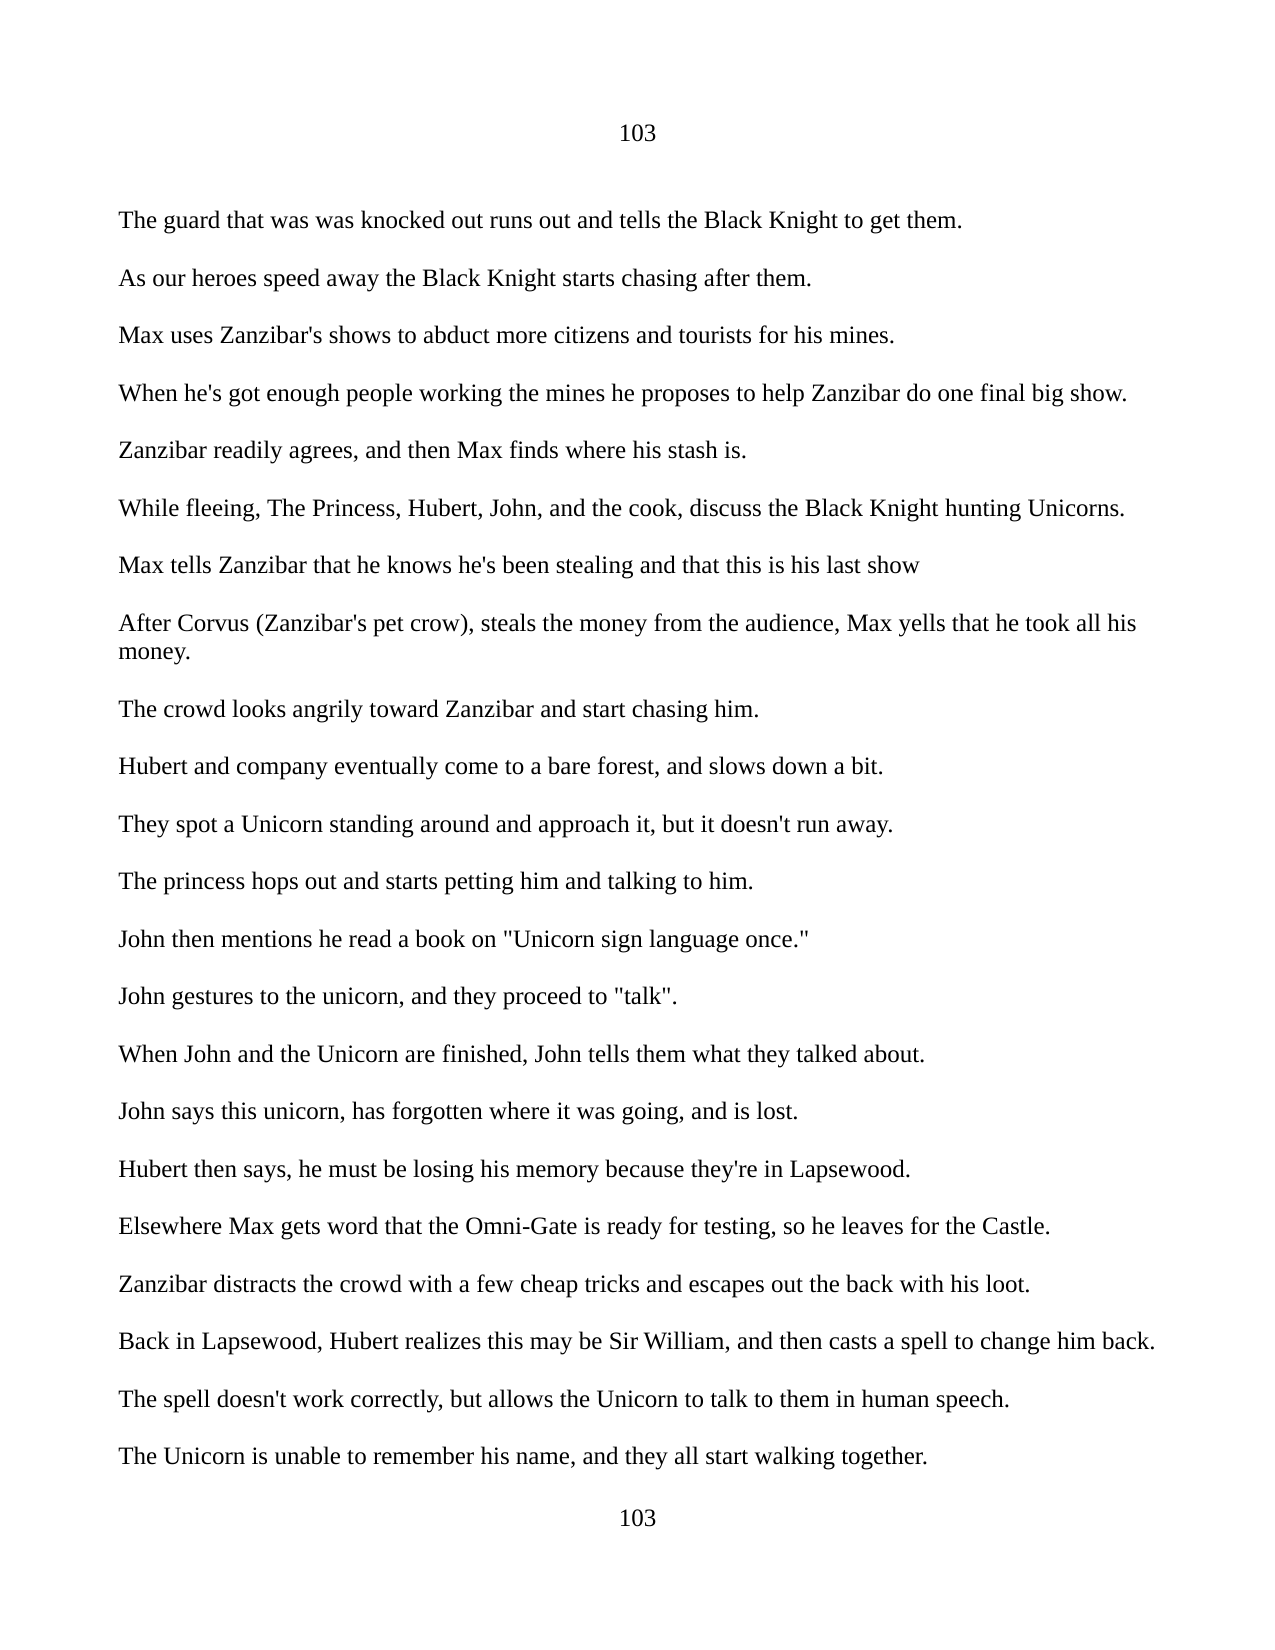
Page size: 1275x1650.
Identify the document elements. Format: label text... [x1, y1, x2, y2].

text Hubert and company eventually come to a bare forest, and slows down a bit. [118, 751, 1157, 780]
text John says this unicorn, has forgotten where it was going, and is lost. [118, 1096, 1157, 1125]
text The guard that was was knocked out runs out and tells the Black Knight to get them. [118, 205, 1157, 234]
text John then mentions he read a book on "Unicorn sign language once." [118, 924, 1157, 953]
text The crowd looks angrily toward Zanzibar and start chasing him. [118, 694, 1157, 723]
text The Unicorn is unable to remember his name, and they all start walking together. [118, 1441, 1157, 1470]
text Back in Lapsewood, Hubert realizes this may be Sir William, and then casts a spell to change him back. [118, 1326, 1157, 1355]
text While fleeing, The Princess, Hubert, John, and the cook, discuss the Black Knight hunting Unicorns. [118, 493, 1157, 521]
text As our heroes speed away the Black Knight starts chasing after them. [118, 263, 1157, 291]
text Zanzibar readily agrees, and then Max finds where his stash is. [118, 435, 1157, 464]
text Max tells Zanzibar that he knows he's been stealing and that this is his last show [118, 550, 1157, 579]
text Hubert then says, he must be losing his memory because they're in Lapsewood. [118, 1154, 1157, 1183]
text Elsewhere Max gets word that the Omni-Gate is ready for testing, so he leaves for the Castle. [118, 1211, 1157, 1240]
text The spell doesn't work correctly, but allows the Unicorn to talk to them in human speech. [118, 1384, 1157, 1413]
text After Corvus (Zanzibar's pet crow), steals the money from the audience, Max yells that he took all his money. [118, 608, 1157, 665]
text Zanzibar distracts the crowd with a few cheap tricks and escapes out the back with his loot. [118, 1269, 1157, 1298]
text Max uses Zanzibar's shows to abduct more citizens and tourists for his mines. [118, 320, 1157, 349]
text The princess hops out and starts petting him and talking to him. [118, 866, 1157, 895]
text John gestures to the unicorn, and they proceed to "talk". [118, 981, 1157, 1010]
text When John and the Unicorn are finished, John tells them what they talked about. [118, 1039, 1157, 1068]
text When he's got enough people working the mines he proposes to help Zanzibar do one final big show. [118, 378, 1157, 406]
text They spot a Unicorn standing around and approach it, but it doesn't run away. [118, 809, 1157, 838]
